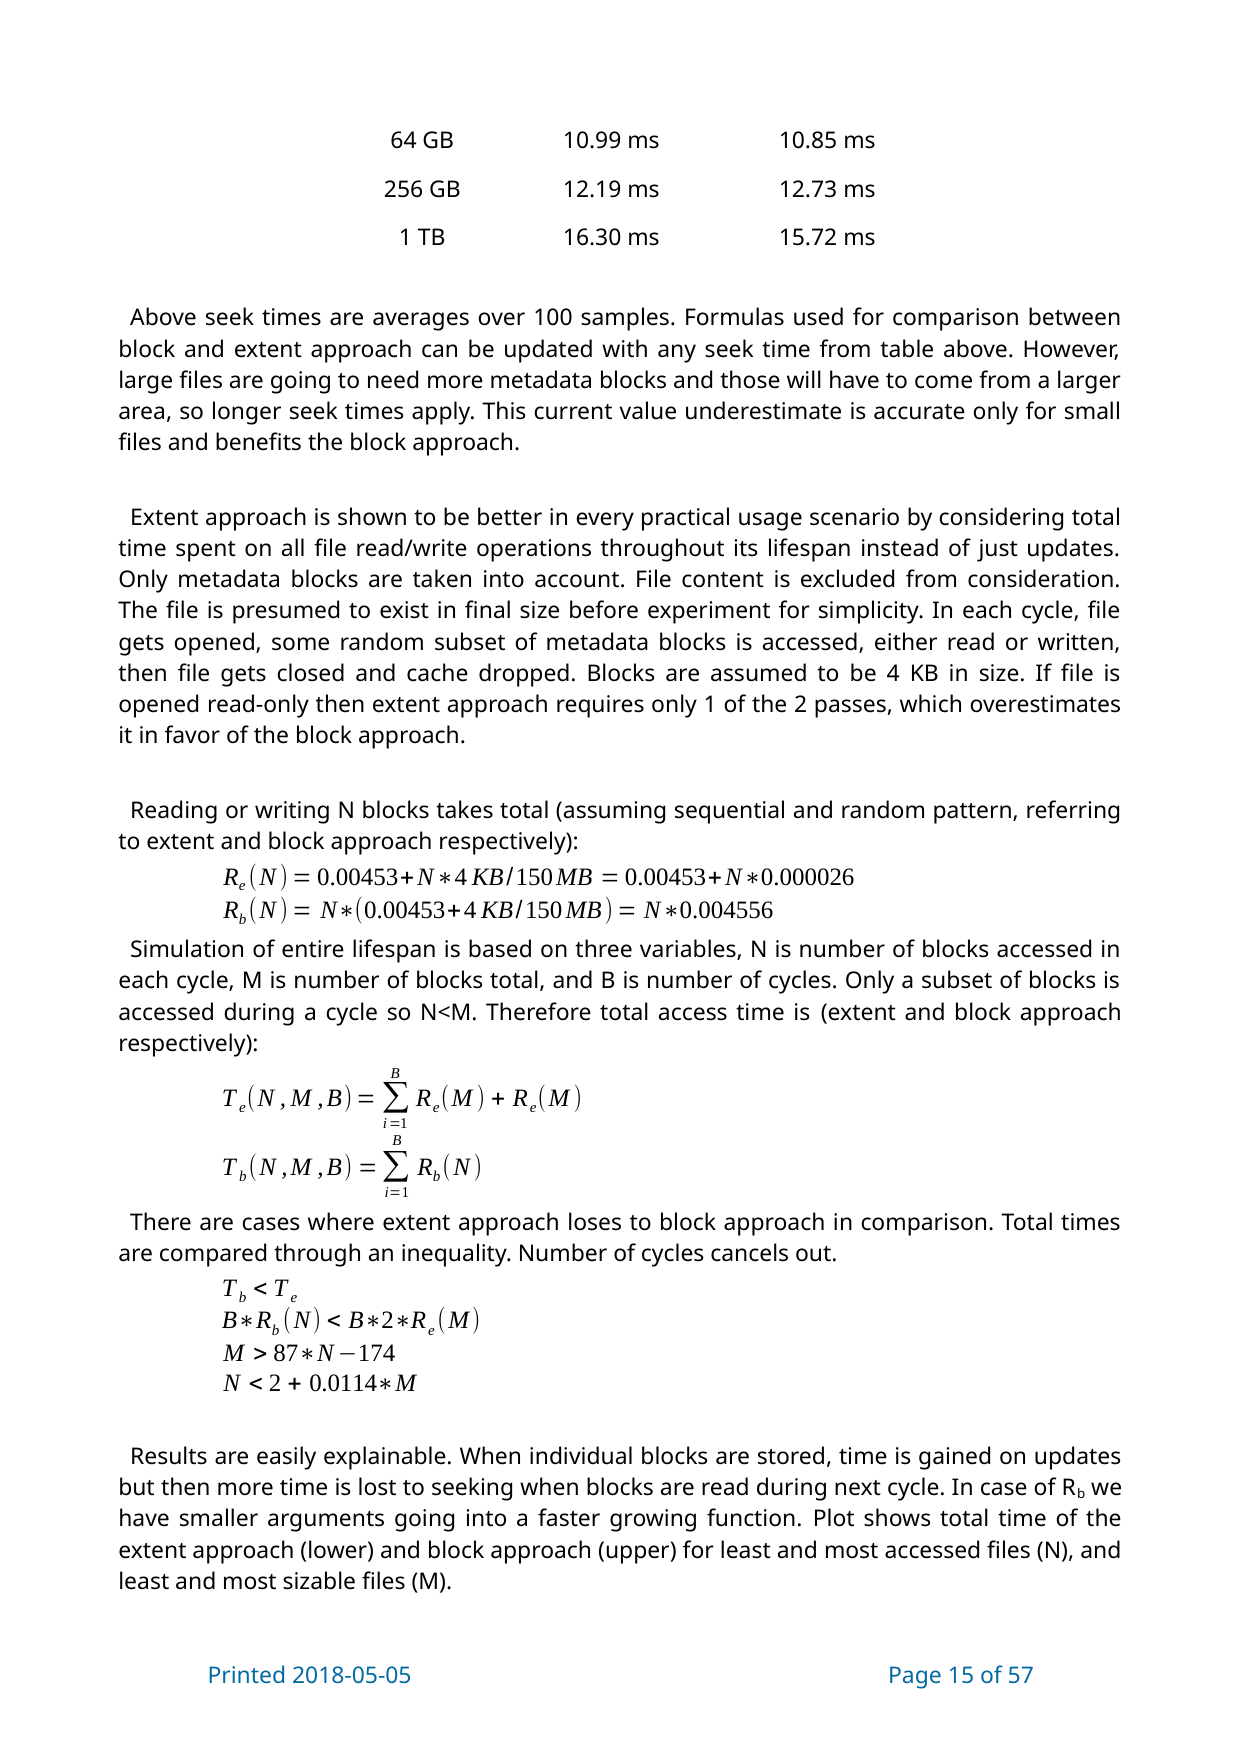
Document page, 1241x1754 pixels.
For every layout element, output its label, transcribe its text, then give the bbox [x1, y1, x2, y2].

table_cell 12.73 ms [709, 167, 933, 215]
text Extent approach is shown to be better in every practical usage scenario by considering total time spent on all file read/write operations throughout its lifespan instead of just updates. Only metadata blocks are taken into account. File content is excluded from consideration. The file is presumed to exist in final size before experiment for simplicity. In each cycle, file gets opened, some random subset of metadata blocks is accessed, either read or written, then file gets closed and cache dropped. Blocks are assumed to be 4 KB in size. If file is opened read-only then extent approach requires only 1 of the 2 passes, which overestimates it in favor of the block approach. [118, 501, 1122, 751]
table_cell [118, 167, 331, 215]
table_cell 256 GB [331, 167, 501, 215]
table_cell [118, 215, 331, 264]
table_cell [933, 118, 1122, 167]
table_cell 1 TB [331, 215, 501, 264]
table_cell 10.99 ms [501, 118, 709, 167]
table_cell 10.85 ms [709, 118, 933, 167]
text Reading or writing N blocks takes total (assuming sequential and random pattern, referring to extent and block approach respectively): [118, 794, 1122, 856]
text Above seek times are averages over 100 samples. Formulas used for comparison between block and extent approach can be updated with any seek time from table above. However, large files are going to need more metadata blocks and those will have to come from a larger area, so longer seek times apply. This current value underestimate is accurate only for small files and benefits the block approach. [118, 301, 1122, 457]
table_cell 12.19 ms [501, 167, 709, 215]
text Simulation of entire lifespan is based on three variables, N is number of blocks accessed in each cycle, M is number of blocks total, and B is number of cycles. Only a subset of blocks is accessed during a cycle so N<M. Therefore total access time is (extent and block approach respectively): [118, 933, 1122, 1058]
table_cell 64 GB [331, 118, 501, 167]
table_cell [933, 215, 1122, 264]
table_cell 15.72 ms [709, 215, 933, 264]
table_cell [118, 118, 331, 167]
table_cell [933, 167, 1122, 215]
text Results are easily explainable. When individual blocks are stored, time is gained on updates but then more time is lost to seeking when blocks are read during next cycle. In case of Rb we have smaller arguments going into a faster growing function. Plot shows total time of the extent approach (lower) and block approach (upper) for least and most accessed files (N), and least and most sizable files (M). [118, 1440, 1122, 1596]
text There are cases where extent approach loses to block approach in comparison. Total times are compared through an inequality. Number of cycles cancels out. [118, 1206, 1122, 1268]
table_cell 16.30 ms [501, 215, 709, 264]
